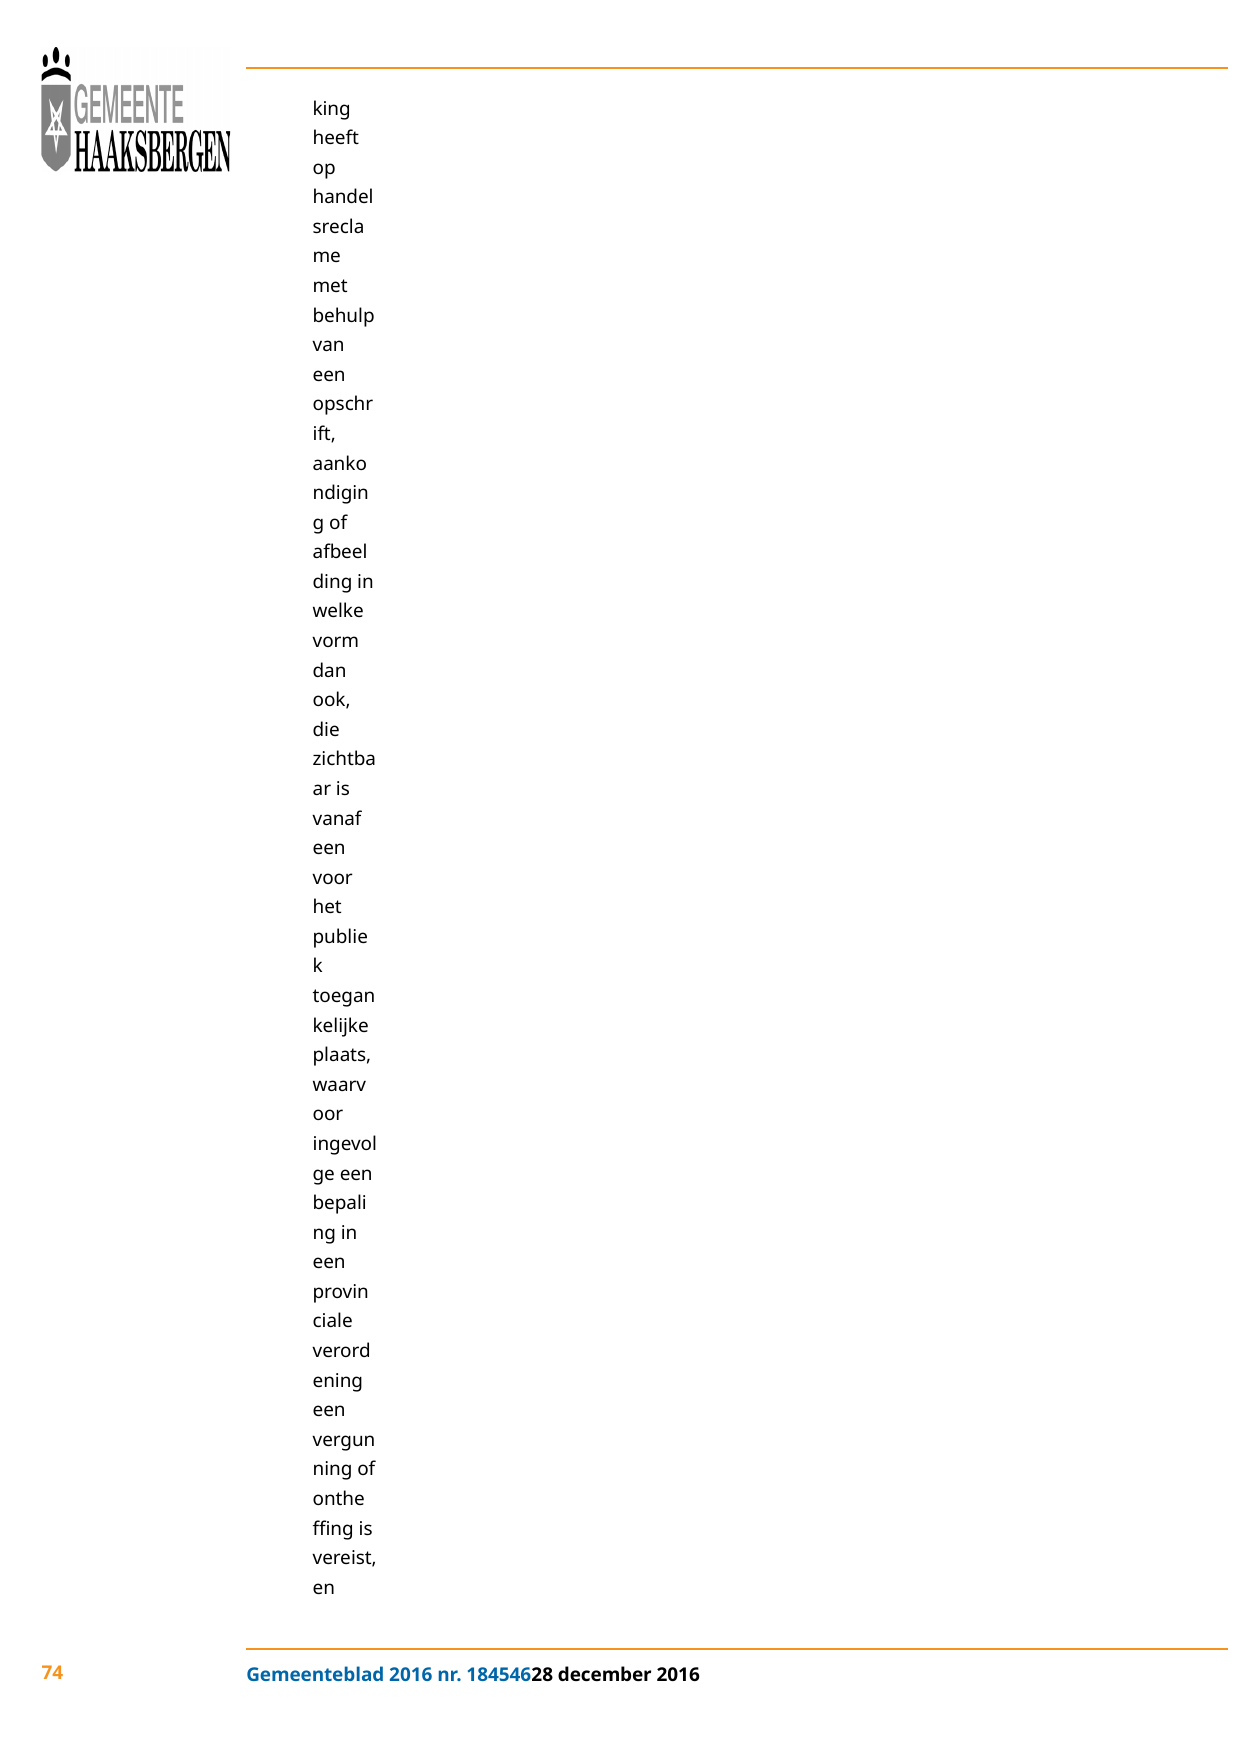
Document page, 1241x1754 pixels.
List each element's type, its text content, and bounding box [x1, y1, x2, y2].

table_cell [377, 95, 442, 1600]
table_cell [248, 95, 312, 1600]
picture [41, 47, 231, 172]
table_cell [442, 95, 506, 1600]
table_cell king heeft op handelsreclame met behulp van een opschrift, aankondiging of afbeelding in welke vorm dan ook, die zichtbaar is vanaf een voor het publiek toegankelijke plaats, waarvoor ingevolge een bepaling in een provinciale verordening een vergunning of ontheffing is vereist, en [313, 95, 377, 1600]
